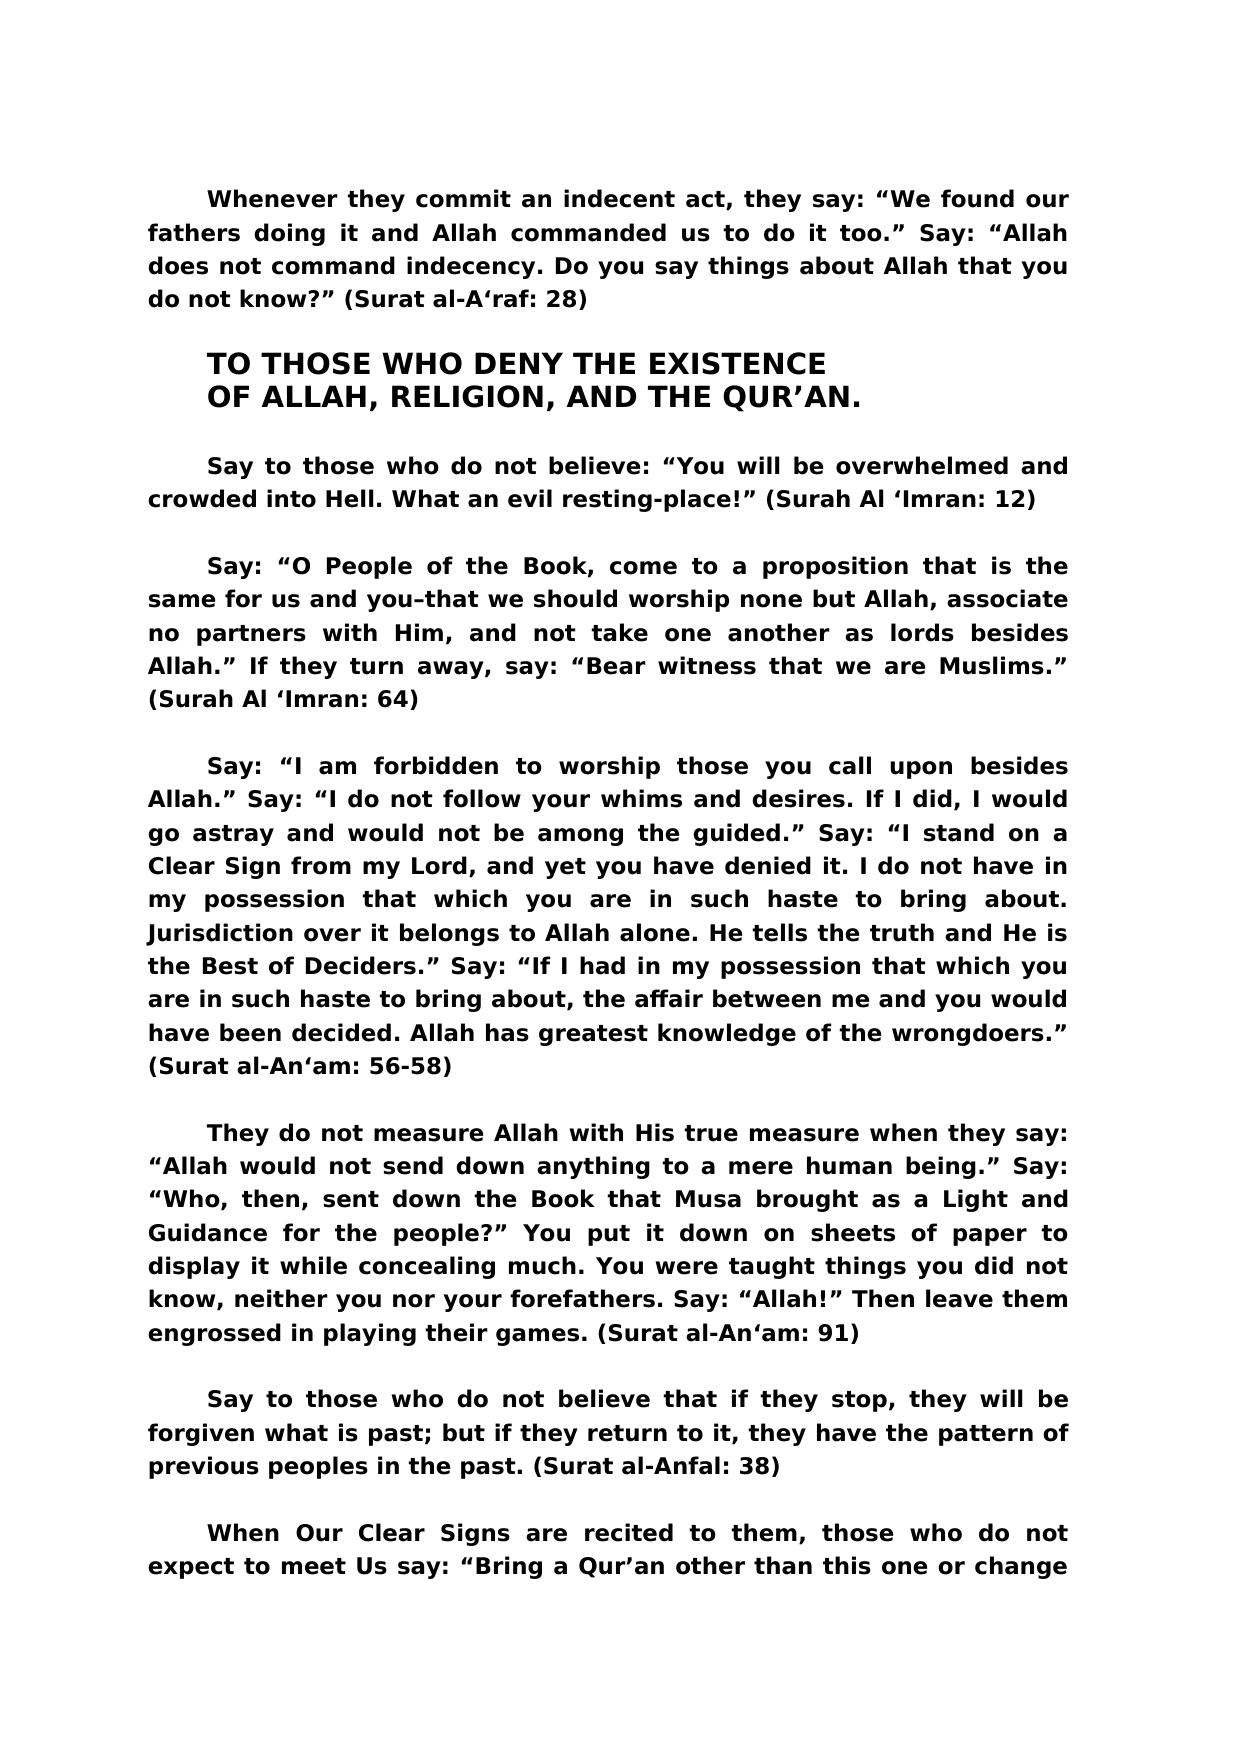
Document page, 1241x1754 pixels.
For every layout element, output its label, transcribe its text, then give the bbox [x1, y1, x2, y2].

text When Our Clear Signs are recited to them, those who do not expect to meet Us say: “Bring a Qur’an other than this one or change [148, 1514, 1070, 1581]
text Say: “O People of the Book, come to a proposition that is the same for us and you–that we should worship none but Allah, associate no partners with Him, and not take one another as lords besides Allah.” If they turn away, say: “Bear witness that we are Muslims.” (Surah Al ‘Imran: 64) [148, 548, 1070, 714]
text OF ALLAH, RELIGION, AND THE QUR’AN. [148, 381, 1070, 414]
text They do not measure Allah with His true measure when they say: “Allah would not send down anything to a mere human being.” Say: “Who, then, sent down the Book that Musa brought as a Light and Guidance for the people?” You put it down on sheets of paper to display it while concealing much. You were taught things you did not know, neither you nor your forefathers. Say: “Allah!” Then leave them engrossed in playing their games. (Surat al-An‘am: 91) [148, 1114, 1070, 1348]
text Whenever they commit an indecent act, they say: “We found our fathers doing it and Allah commanded us to do it too.” Say: “Allah does not command indecency. Do you say things about Allah that you do not know?” (Surat al-A‘raf: 28) [148, 181, 1070, 314]
text Say to those who do not believe: “You will be overwhelmed and crowded into Hell. What an evil resting-place!” (Surah Al ‘Imran: 12) [148, 448, 1070, 514]
text Say: “I am forbidden to worship those you call upon besides Allah.” Say: “I do not follow your whims and desires. If I did, I would go astray and would not be among the guided.” Say: “I stand on a Clear Sign from my Lord, and yet you have denied it. I do not have in my possession that which you are in such haste to bring about. Jurisdiction over it belongs to Allah alone. He tells the truth and He is the Best of Deciders.” Say: “If I had in my possession that which you are in such haste to bring about, the affair between me and you would have been decided. Allah has greatest knowledge of the wrongdoers.” (Surat al-An‘am: 56-58) [148, 748, 1070, 1081]
text TO THOSE WHO DENY THE EXISTENCE [148, 348, 1070, 381]
text Say to those who do not believe that if they stop, they will be forgiven what is past; but if they return to it, they have the pattern of previous peoples in the past. (Surat al-Anfal: 38) [148, 1381, 1070, 1481]
